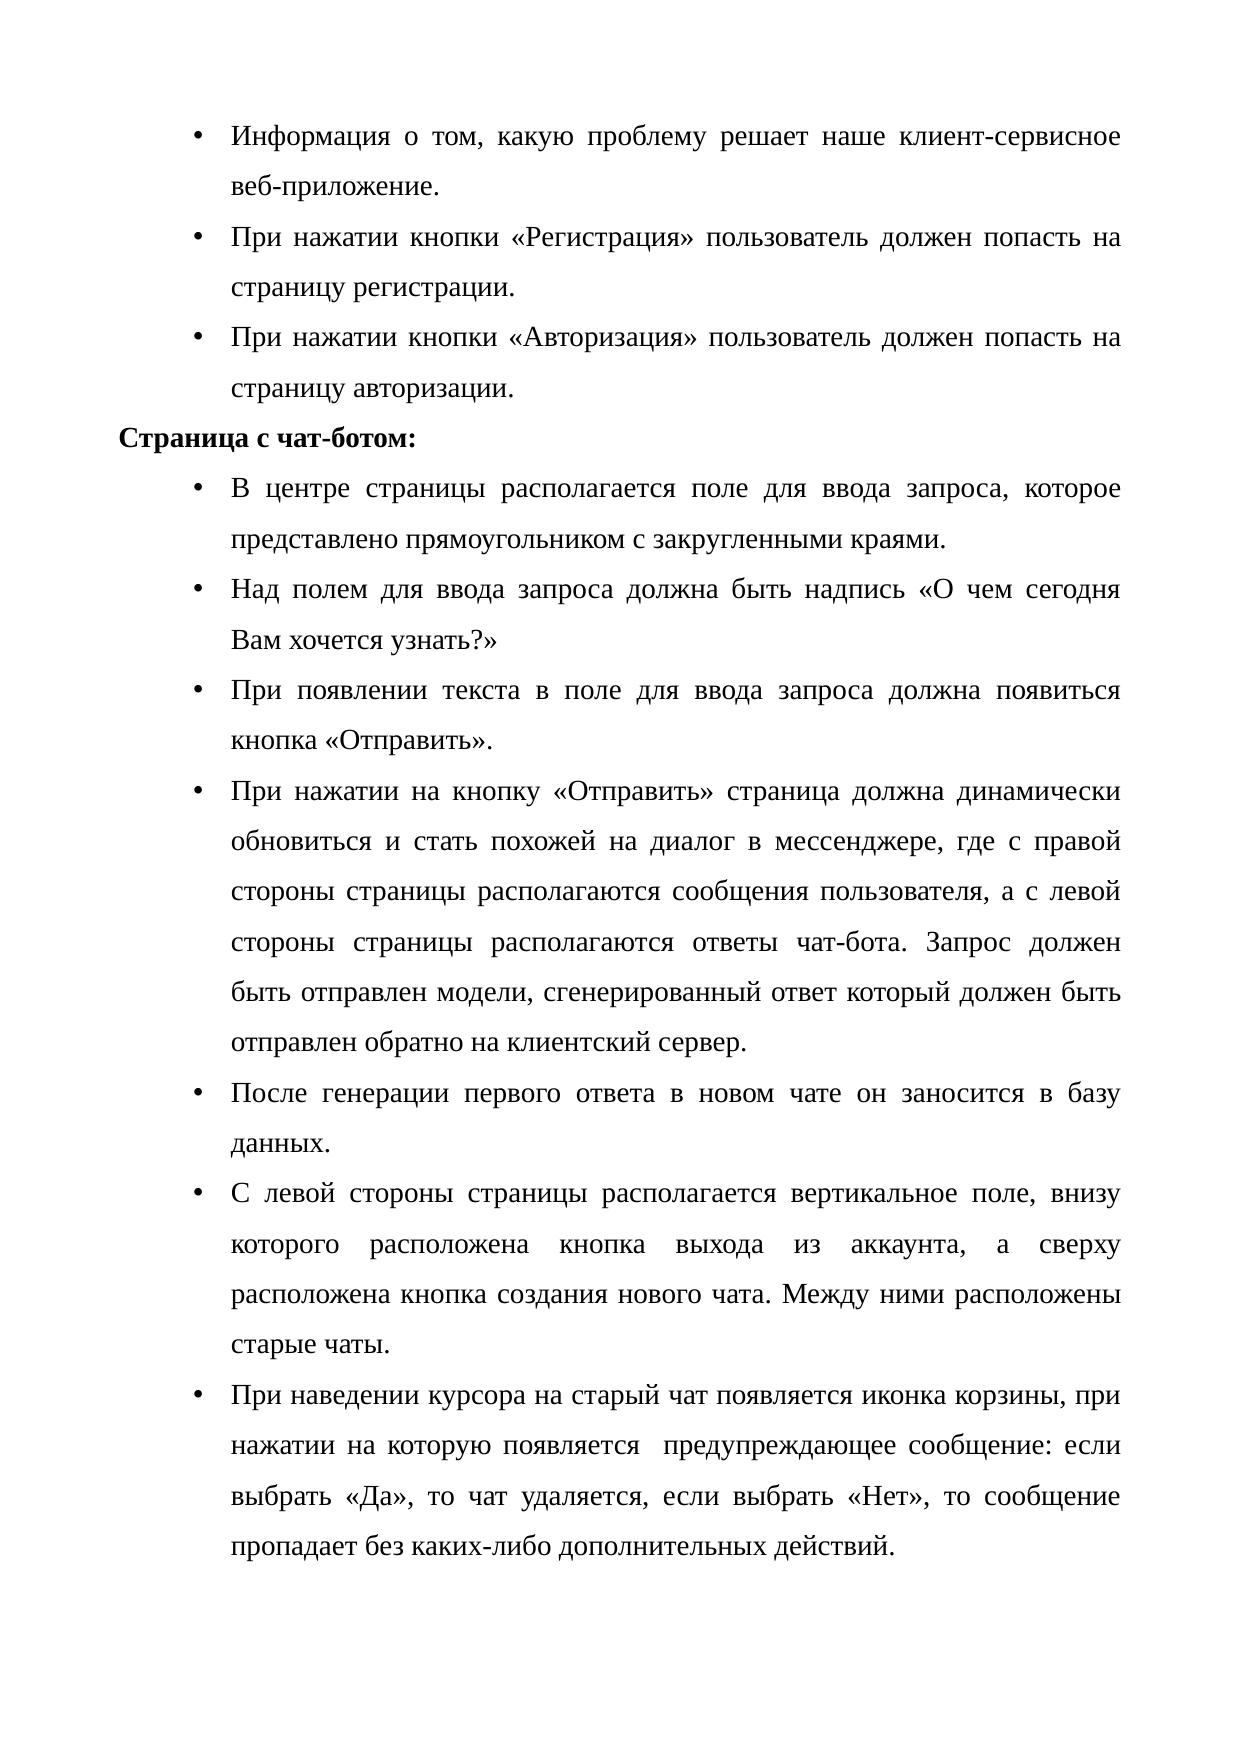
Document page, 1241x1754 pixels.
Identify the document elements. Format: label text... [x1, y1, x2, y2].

list С левой стороны страницы располагается вертикальное поле, внизу которого расположена кнопка выхода из аккаунта, а сверху расположена кнопка создания нового чата. Между ними расположены старые чаты. [193, 1176, 1122, 1360]
list В центре страницы располагается поле для ввода запроса, которое представлено прямоугольником с закругленными краями. [193, 471, 1122, 554]
list При нажатии кнопки «Авторизация» пользователь должен попасть на страницу авторизации. [193, 319, 1122, 403]
text Страница с чат-ботом: [118, 420, 1122, 454]
list При появлении текста в поле для ввода запроса должна появиться кнопка «Отправить». [193, 672, 1122, 756]
list Информация о том, какую проблему решает наше клиент-сервисное веб-приложение. [193, 118, 1122, 202]
list Над полем для ввода запроса должна быть надпись «О чем сегодня Вам хочется узнать?» [193, 571, 1122, 655]
list После генерации первого ответа в новом чате он заносится в базу данных. [193, 1075, 1122, 1159]
list При наведении курсора на старый чат появляется иконка корзины, при нажатии на которую появляется предупреждающее сообщение: если выбрать «Да», то чат удаляется, если выбрать «Нет», то сообщение пропадает без каких-либо дополнительных действий. [193, 1377, 1122, 1561]
list При нажатии кнопки «Регистрация» пользователь должен попасть на страницу регистрации. [193, 219, 1122, 303]
list При нажатии на кнопку «Отправить» страница должна динамически обновиться и стать похожей на диалог в мессенджере, где с правой стороны страницы располагаются сообщения пользователя, а с левой стороны страницы располагаются ответы чат-бота. Запрос должен быть отправлен модели, сгенерированный ответ который должен быть отправлен обратно на клиентский сервер. [193, 773, 1122, 1058]
